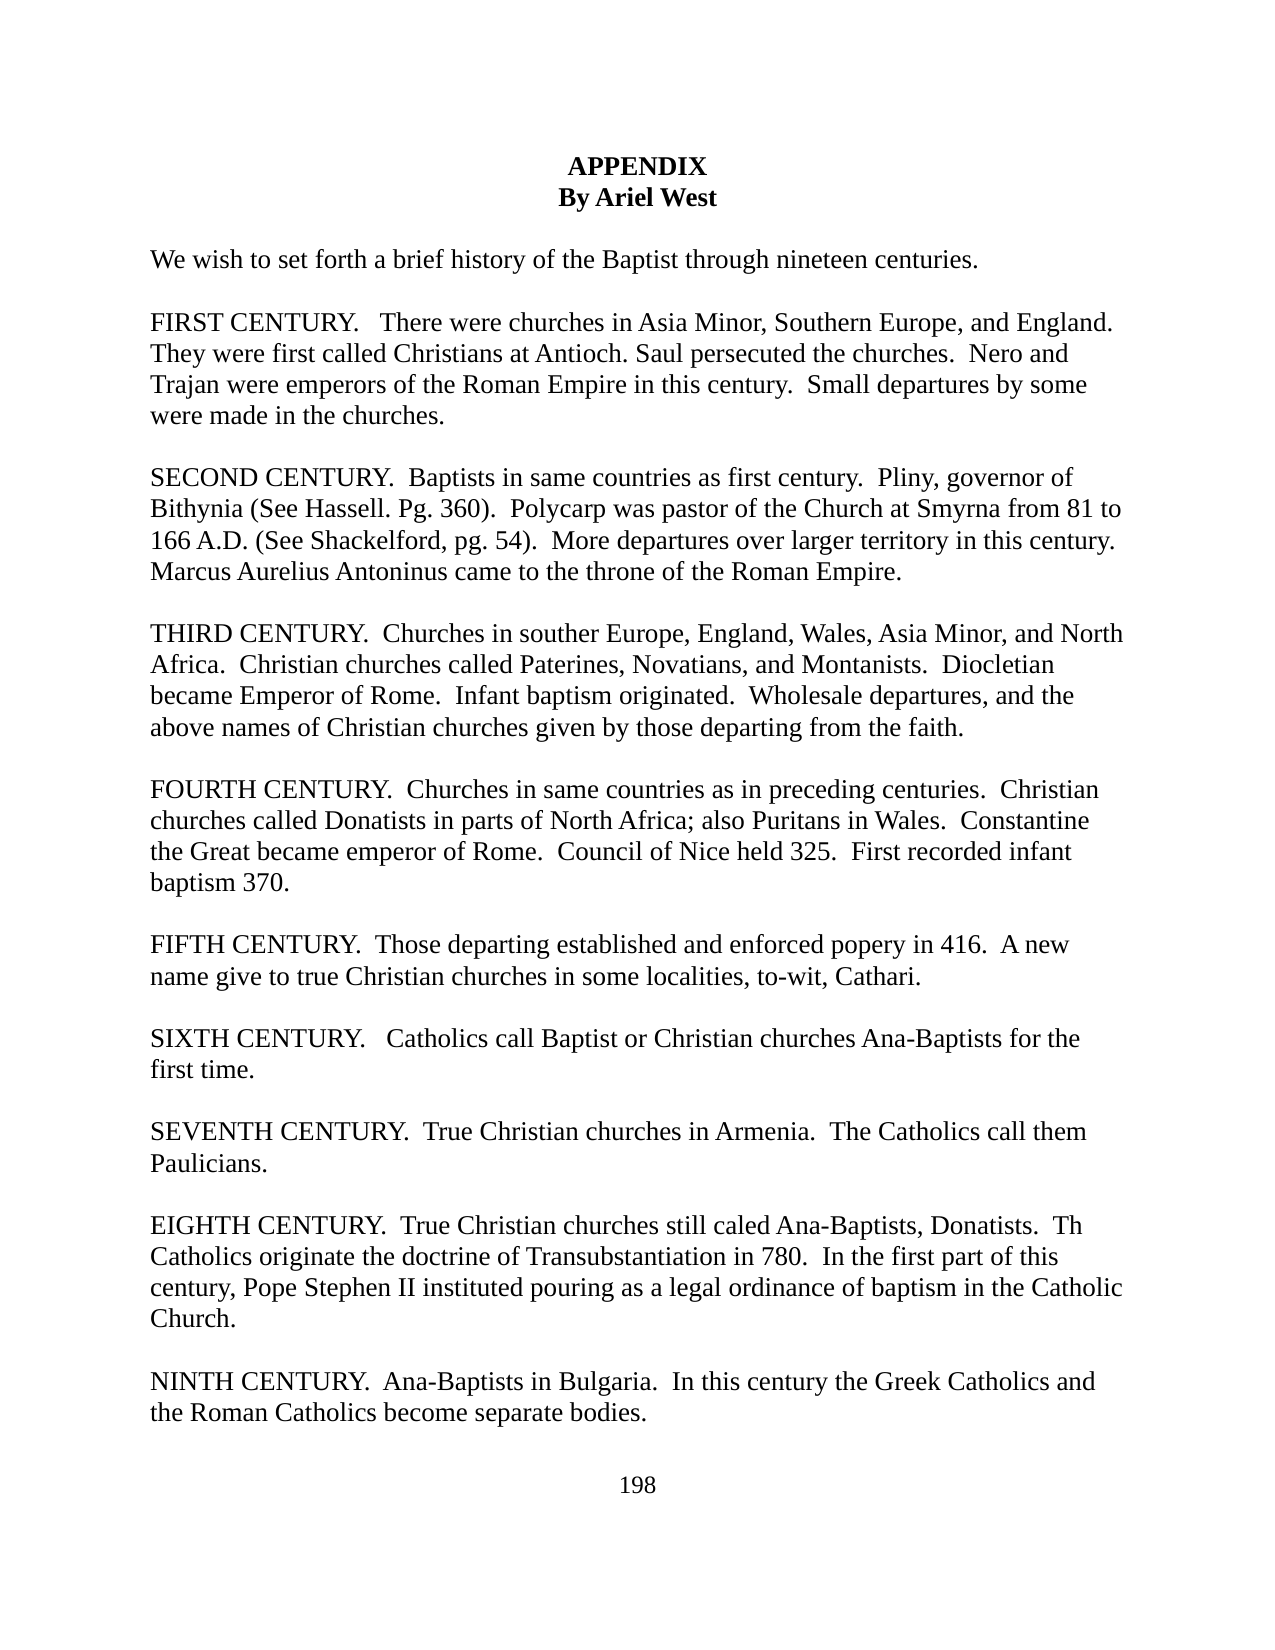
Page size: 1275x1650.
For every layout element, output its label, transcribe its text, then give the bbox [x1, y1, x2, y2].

text FIFTH CENTURY. Those departing established and enforced popery in 416. A new name give to true Christian churches in some localities, to-wit, Cathari. [150, 929, 1125, 991]
text By Ariel West [150, 181, 1125, 212]
text APPENDIX [150, 150, 1125, 181]
text SIXTH CENTURY. Catholics call Baptist or Christian churches Ana-Baptists for the first time. [150, 1022, 1125, 1084]
text SECOND CENTURY. Baptists in same countries as first century. Pliny, governor of Bithynia (See Hassell. Pg. 360). Polycarp was pastor of the Church at Smyrna from 81 to 166 A.D. (See Shackelford, pg. 54). More departures over larger territory in this century. Marcus Aurelius Antoninus came to the throne of the Roman Empire. [150, 461, 1125, 586]
text We wish to set forth a brief history of the Baptist through nineteen centuries. [150, 243, 1125, 274]
text FOURTH CENTURY. Churches in same countries as in preceding centuries. Christian churches called Donatists in parts of North Africa; also Puritans in Wales. Constantine the Great became emperor of Rome. Council of Nice held 325. First recorded infant baptism 370. [150, 773, 1125, 897]
text THIRD CENTURY. Churches in souther Europe, England, Wales, Asia Minor, and North Africa. Christian churches called Paterines, Novatians, and Montanists. Diocletian became Emperor of Rome. Infant baptism originated. Wholesale departures, and the above names of Christian churches given by those departing from the faith. [150, 617, 1125, 742]
text FIRST CENTURY. There were churches in Asia Minor, Southern Europe, and England. They were first called Christians at Antioch. Saul persecuted the churches. Nero and Trajan were emperors of the Roman Empire in this century. Small departures by some were made in the churches. [150, 306, 1125, 430]
text EIGHTH CENTURY. True Christian churches still caled Ana-Baptists, Donatists. Th Catholics originate the doctrine of Transubstantiation in 780. In the first part of this century, Pope Stephen II instituted pouring as a legal ordinance of baptism in the Catholic Church. [150, 1209, 1125, 1333]
text SEVENTH CENTURY. True Christian churches in Armenia. The Catholics call them Paulicians. [150, 1116, 1125, 1178]
text NINTH CENTURY. Ana-Baptists in Bulgaria. In this century the Greek Catholics and the Roman Catholics become separate bodies. [150, 1365, 1125, 1427]
